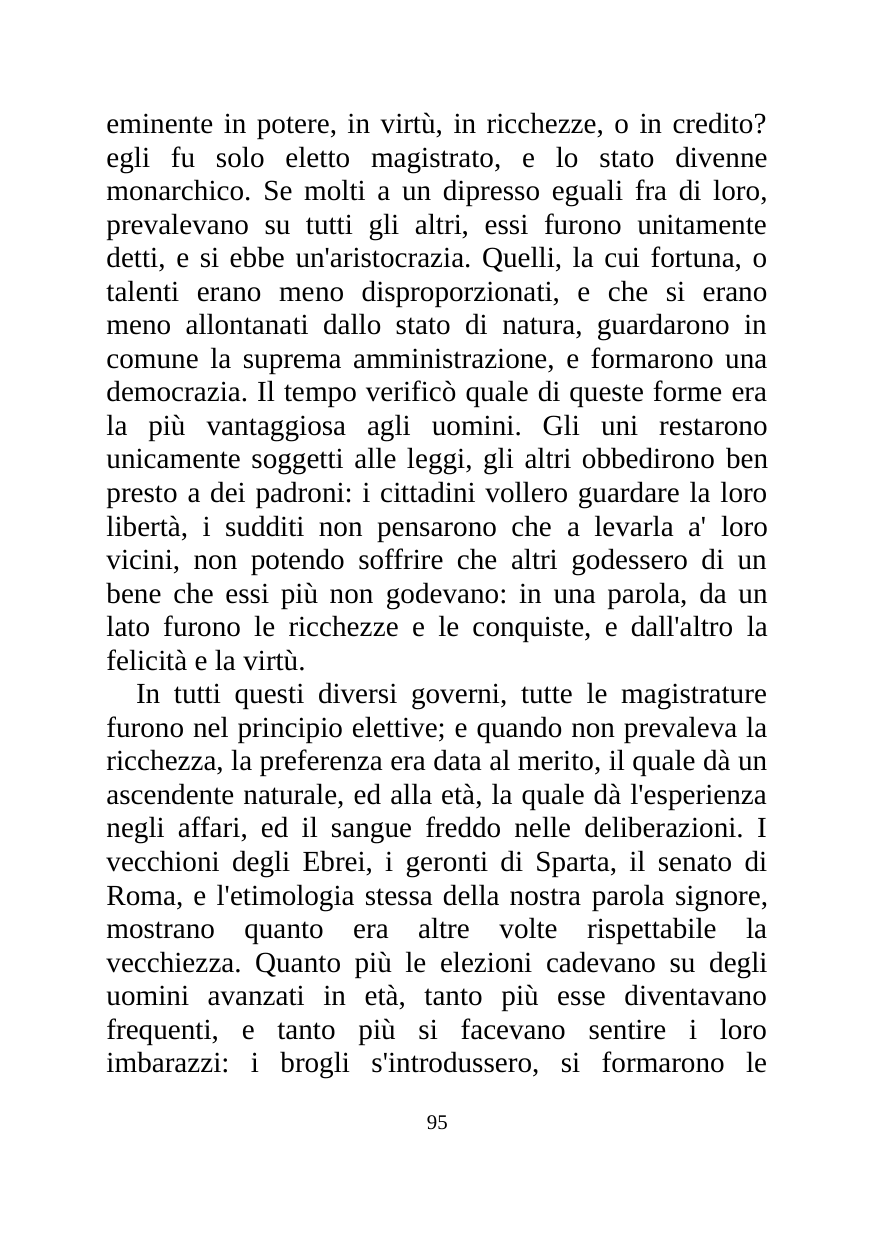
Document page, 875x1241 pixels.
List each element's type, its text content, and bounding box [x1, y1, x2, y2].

text In tutti questi diversi governi, tutte le magistrature furono nel principio elettive; e quando non prevaleva la ricchezza, la preferenza era data al merito, il quale dà un ascendente naturale, ed alla età, la quale dà l'esperienza negli affari, ed il sangue freddo nelle deliberazioni. I vecchioni degli Ebrei, i geronti di Sparta, il senato di Roma, e l'etimologia stessa della nostra parola signore, mostrano quanto era altre volte rispettabile la vecchiezza. Quanto più le elezioni cadevano su degli uomini avanzati in età, tanto più esse diventavano frequenti, e tanto più si facevano sentire i loro imbarazzi: i brogli s'introdussero, si formarono le [106, 676, 768, 1079]
text eminente in potere, in virtù, in ricchezze, o in credito?egli fu solo eletto magistrato, e lo stato divenne monarchico. Se molti a un dipresso eguali fra di loro, prevalevano su tutti gli altri, essi furono unitamente detti, e si ebbe un'aristocrazia. Quelli, la cui fortuna, o talenti erano meno disproporzionati, e che si erano meno allontanati dallo stato di natura, guardarono in comune la suprema amministrazione, e formarono una democrazia. Il tempo verificò quale di queste forme era la più vantaggiosa agli uomini. Gli uni restarono unicamente soggetti alle leggi, gli altri obbedirono ben presto a dei padroni: i cittadini vollero guardare la loro libertà, i sudditi non pensarono che a levarla a' loro vicini, non potendo soffrire che altri godessero di un bene che essi più non godevano: in una parola, da un lato furono le ricchezze e le conquiste, e dall'altro la felicità e la virtù. [106, 106, 768, 676]
